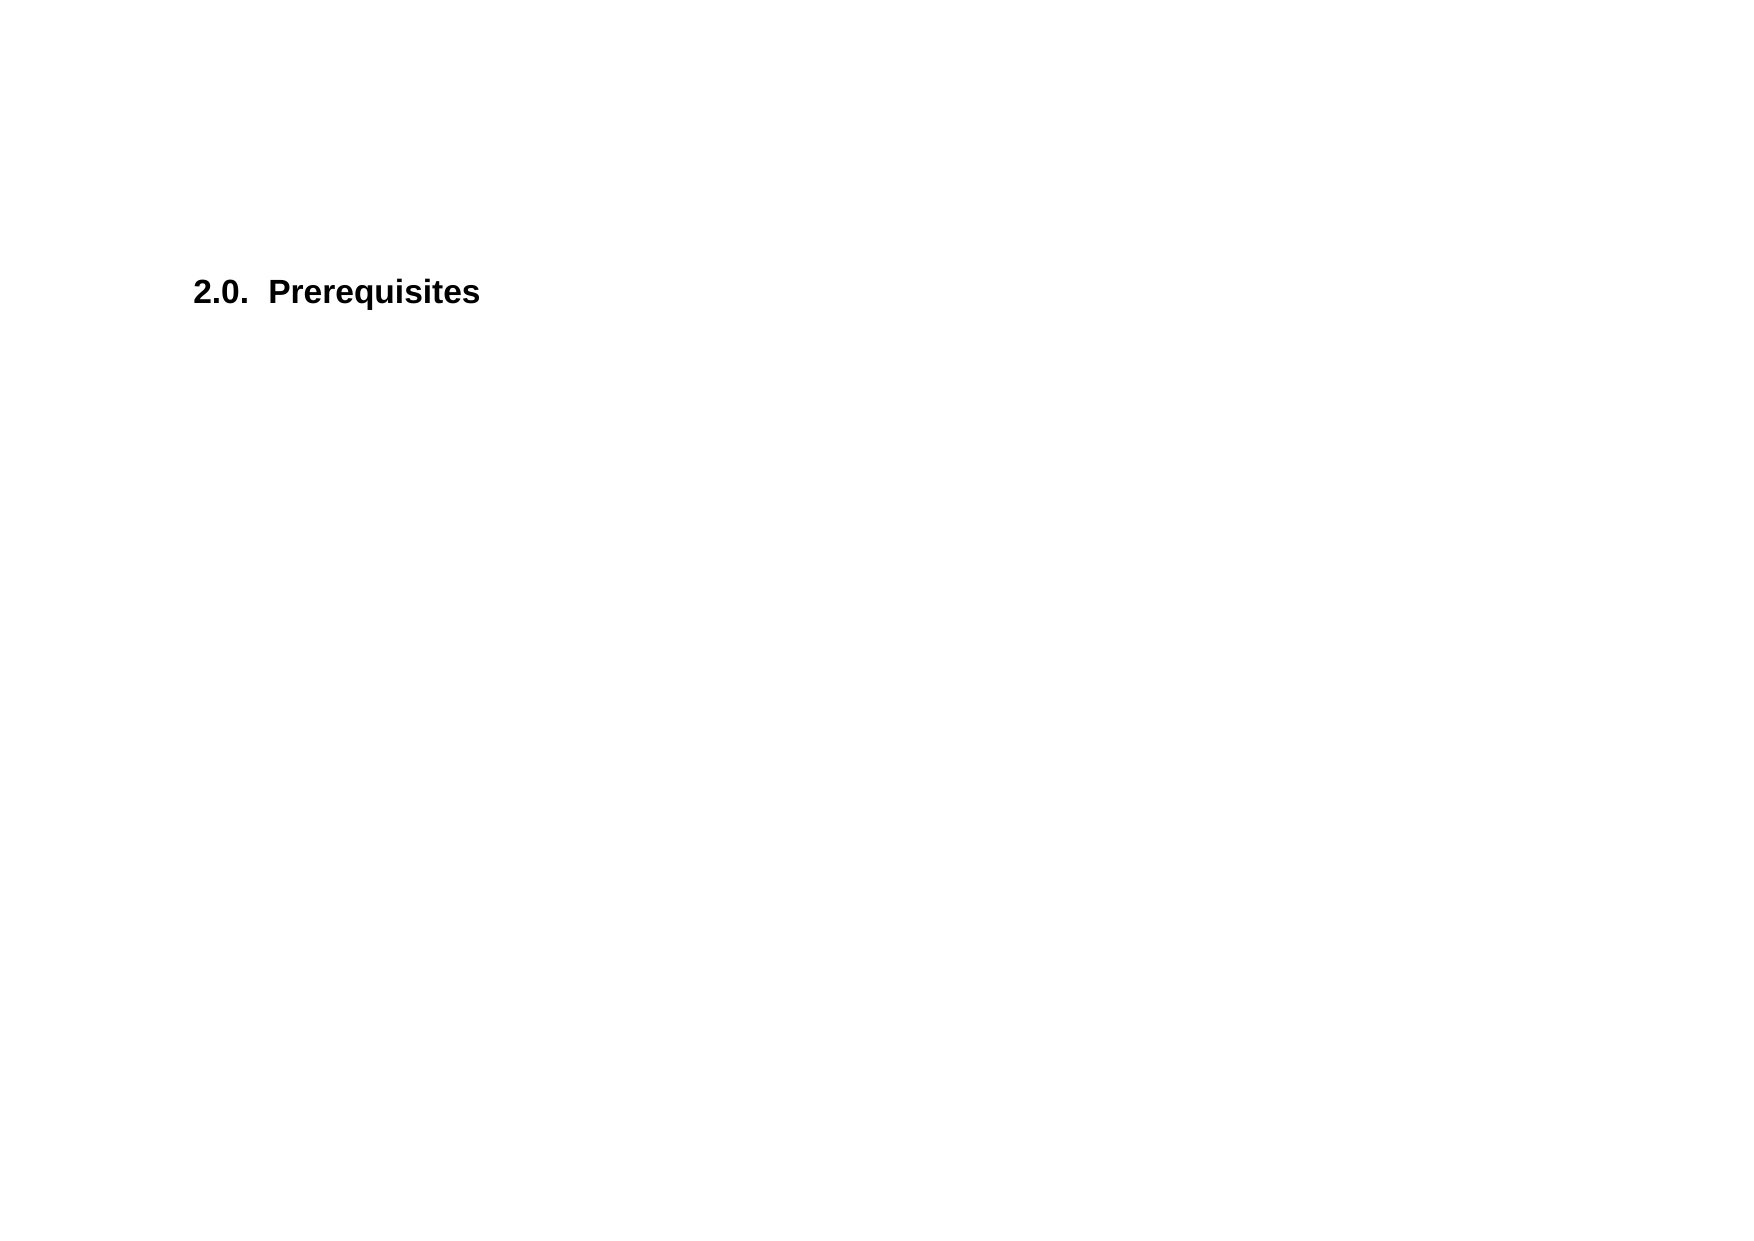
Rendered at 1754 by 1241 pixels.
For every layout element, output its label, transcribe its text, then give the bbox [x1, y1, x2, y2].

subtitle Prerequisites [193, 272, 1636, 310]
